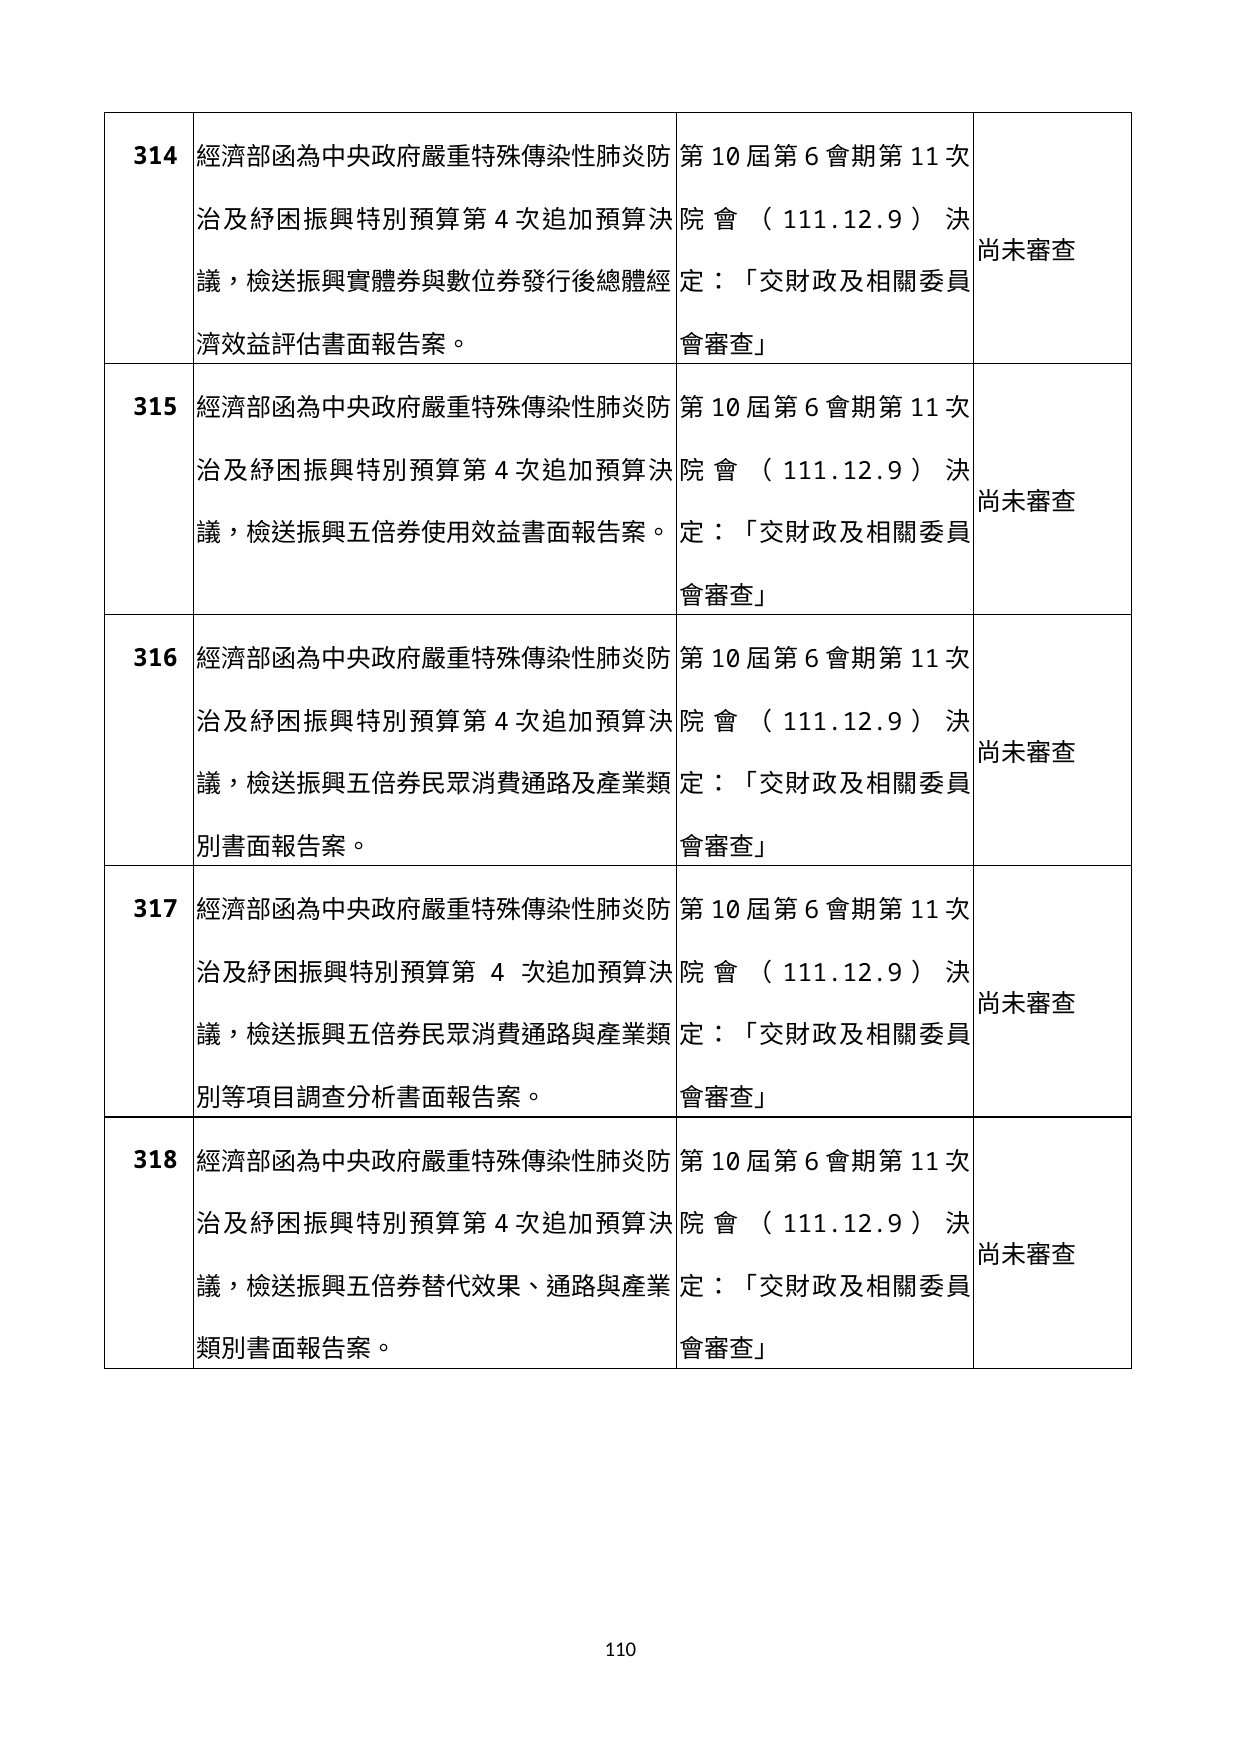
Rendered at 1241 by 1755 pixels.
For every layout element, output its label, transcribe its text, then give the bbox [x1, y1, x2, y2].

table_cell [105, 113, 193, 363]
table_cell [105, 364, 193, 614]
table_cell [105, 1118, 193, 1367]
table_cell 第10屆第6會期第11次院會（111.12.9）決定：「交財政及相關委員會審查」 [677, 615, 973, 865]
table_cell 經濟部函為中央政府嚴重特殊傳染性肺炎防治及紓困振興特別預算第4次追加預算決議，檢送振興五倍券替代效果、通路與產業類別書面報告案。 [194, 1118, 676, 1367]
table_cell [1132, 865, 1136, 1116]
table_cell 第10屆第6會期第11次院會（111.12.9）決定：「交財政及相關委員會審查」 [677, 364, 973, 614]
table_cell [1132, 363, 1136, 614]
table_cell 尚未審查 [974, 1118, 1131, 1367]
table_cell 經濟部函為中央政府嚴重特殊傳染性肺炎防治及紓困振興特別預算第 4 次追加預算決議，檢送振興五倍券民眾消費通路與產業類別等項目調查分析書面報告案。 [194, 866, 676, 1116]
table_cell 尚未審查 [974, 866, 1131, 1116]
table_cell 尚未審查 [974, 615, 1131, 865]
table_cell 尚未審查 [974, 113, 1131, 363]
table_cell 經濟部函為中央政府嚴重特殊傳染性肺炎防治及紓困振興特別預算第4次追加預算決議，檢送振興五倍券民眾消費通路及產業類別書面報告案。 [194, 615, 676, 865]
table_cell [1132, 614, 1136, 865]
table_cell 經濟部函為中央政府嚴重特殊傳染性肺炎防治及紓困振興特別預算第4次追加預算決議，檢送振興五倍券使用效益書面報告案。 [194, 364, 676, 614]
table_cell 第10屆第6會期第11次院會（111.12.9）決定：「交財政及相關委員會審查」 [677, 866, 973, 1116]
table_cell 第10屆第6會期第11次院會（111.12.9）決定：「交財政及相關委員會審查」 [677, 1118, 973, 1367]
table_cell 經濟部函為中央政府嚴重特殊傳染性肺炎防治及紓困振興特別預算第4次追加預算決議，檢送振興實體券與數位券發行後總體經濟效益評估書面報告案。 [194, 113, 676, 363]
table_cell 尚未審查 [974, 364, 1131, 614]
table_cell [1132, 112, 1136, 363]
table_cell [1132, 1116, 1136, 1367]
table_cell [105, 615, 193, 865]
table_cell [105, 866, 193, 1116]
table_cell 第10屆第6會期第11次院會（111.12.9）決定：「交財政及相關委員會審查」 [677, 113, 973, 363]
